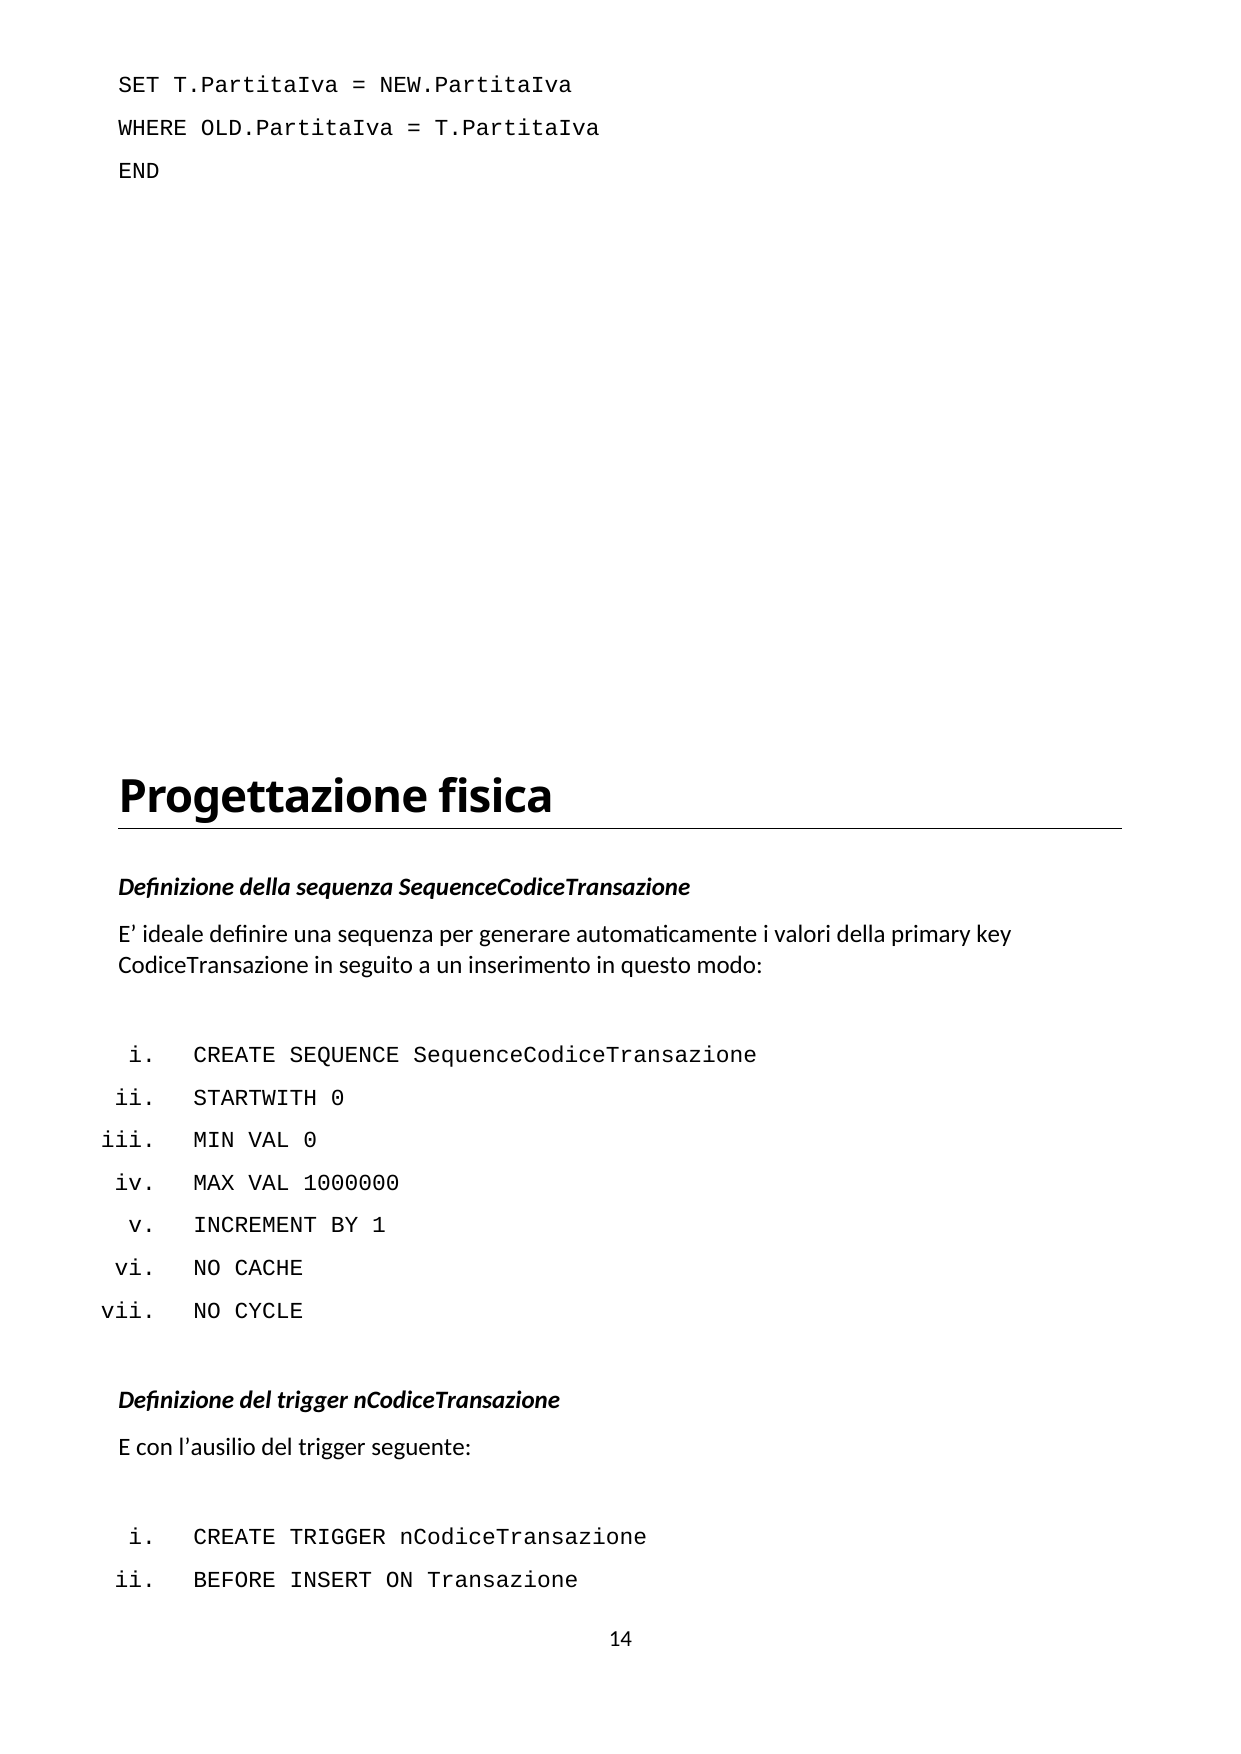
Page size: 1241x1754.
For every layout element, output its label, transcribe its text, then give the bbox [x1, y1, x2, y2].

list STARTWITH 0 [156, 1086, 1122, 1112]
list NO CYCLE [156, 1299, 1122, 1325]
text END [118, 159, 1122, 185]
text WHERE OLD.PartitaIva = T.PartitaIva [118, 116, 1122, 142]
list BEFORE INSERT ON Transazione [156, 1568, 1122, 1594]
list INCREMENT BY 1 [156, 1214, 1122, 1240]
list CREATE TRIGGER nCodiceTransazione [156, 1526, 1122, 1552]
list NO CACHE [156, 1256, 1122, 1282]
list CREATE SEQUENCE SequenceCodiceTransazione [156, 1043, 1122, 1069]
text Definizione della sequenza SequenceCodiceTransazione [118, 871, 1122, 902]
text SET T.PartitaIva = NEW.PartitaIva [118, 74, 1122, 100]
list MAX VAL 1000000 [156, 1171, 1122, 1197]
title Progettazione fisica [118, 763, 1122, 828]
text E’ ideale definire una sequenza per generare automaticamente i valori della primary key CodiceTransazione in seguito a un inserimento in questo modo: [118, 918, 1122, 979]
list MIN VAL 0 [156, 1128, 1122, 1154]
text Definizione del trigger nCodiceTransazione [118, 1384, 1122, 1415]
text E con l’ausilio del trigger seguente: [118, 1431, 1122, 1462]
